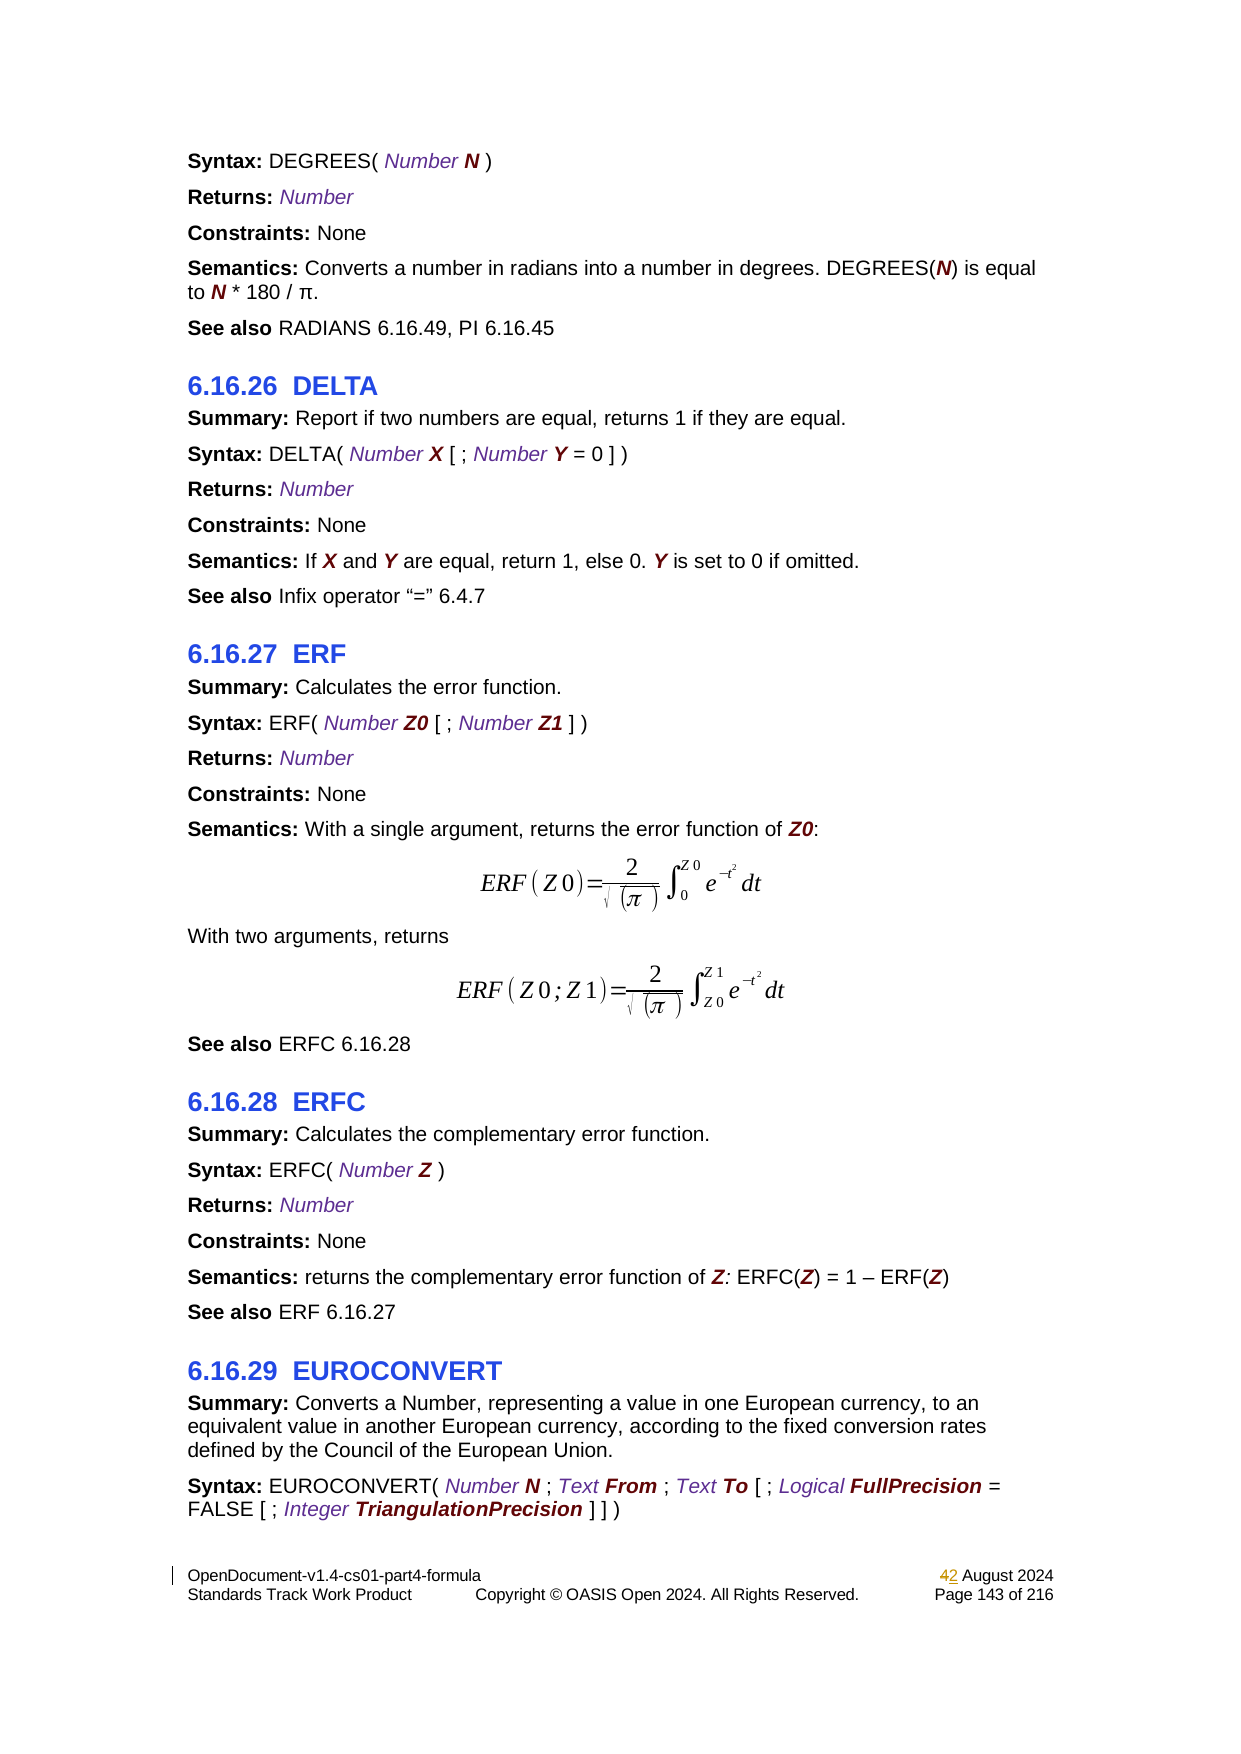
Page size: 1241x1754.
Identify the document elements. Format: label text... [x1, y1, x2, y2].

text Syntax: EUROCONVERT( Number N ; Text From ; Text To [ ; Logical FullPrecision = FALSE [ ; Integer TriangulationPrecision ] ] ) [187, 1474, 1053, 1521]
text Returns: Number [187, 478, 1053, 501]
text Constraints: None [187, 513, 1053, 537]
subtitle DELTA [187, 371, 1053, 401]
text See also ERF 6.16.27 [187, 1301, 1053, 1324]
text Semantics: Converts a number in radians into a number in degrees. DEGREES(N) is equal to N * 180 / π. [187, 257, 1053, 304]
text Constraints: None [187, 221, 1053, 245]
text See also ERFC 6.16.28 [187, 1032, 1053, 1056]
subtitle EUROCONVERT [187, 1355, 1053, 1385]
text Summary: Calculates the error function. [187, 675, 1053, 699]
text Returns: Number [187, 747, 1053, 770]
text Returns: Number [187, 186, 1053, 209]
text Constraints: None [187, 782, 1053, 806]
text Semantics: With a single argument, returns the error function of Z0: [187, 818, 1053, 841]
text Semantics: returns the complementary error function of Z: ERFC(Z) = 1 – ERF(Z) [187, 1265, 1053, 1289]
text Summary: Report if two numbers are equal, returns 1 if they are equal. [187, 407, 1053, 430]
text Summary: Calculates the complementary error function. [187, 1123, 1053, 1146]
text Syntax: ERF( Number Z0 [ ; Number Z1 ] ) [187, 711, 1053, 734]
text With two arguments, returns [187, 925, 1053, 948]
text Constraints: None [187, 1229, 1053, 1253]
text Semantics: If X and Y are equal, return 1, else 0. Y is set to 0 if omitted. [187, 549, 1053, 573]
text Syntax: ERFC( Number Z ) [187, 1158, 1053, 1182]
text Syntax: DELTA( Number X [ ; Number Y = 0 ] ) [187, 442, 1053, 466]
text See also RADIANS 6.16.49, PI 6.16.45 [187, 316, 1053, 339]
text Syntax: DEGREES( Number N ) [187, 150, 1053, 173]
subtitle ERFC [187, 1087, 1053, 1117]
subtitle ERF [187, 639, 1053, 669]
text See also Infix operator “=” 6.4.7 [187, 585, 1053, 608]
text Returns: Number [187, 1194, 1053, 1217]
text Summary: Converts a Number, representing a value in one European currency, to an equivalent value in another European currency, according to the fixed conversion rates defined by the Council of the European Union. [187, 1391, 1053, 1462]
